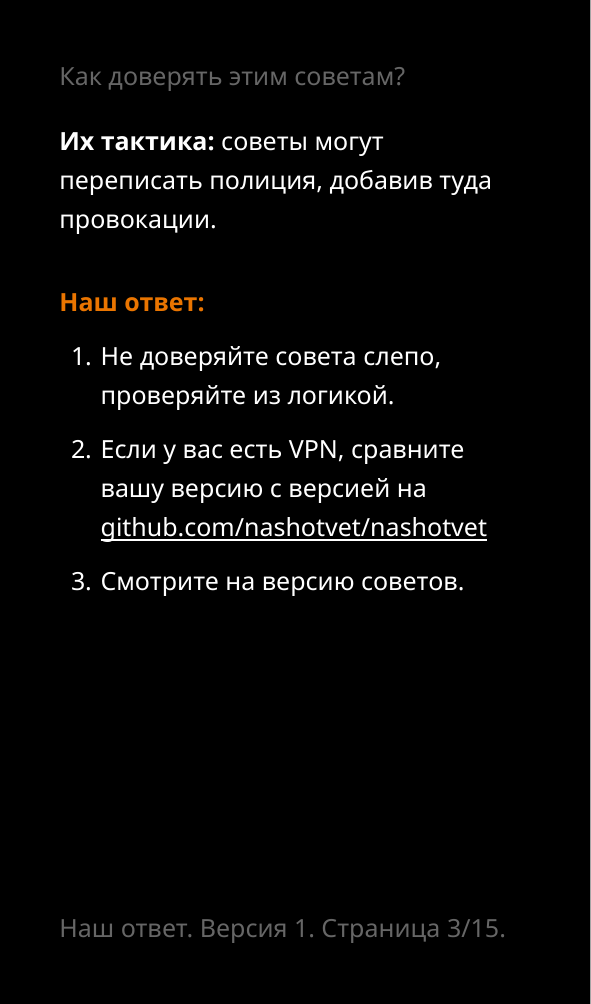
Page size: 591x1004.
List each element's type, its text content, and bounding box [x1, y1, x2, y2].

list Если у вас есть VPN, сравните вашу версию с версией на github.com/nashotvet/nashotvet [71, 432, 531, 544]
list Не доверяйте совета слепо, проверяйте из логикой. [71, 339, 531, 412]
subtitle Как доверять этим советам? [59, 59, 531, 93]
list Смотрите на версию советов. [71, 564, 531, 598]
text Наш ответ: [59, 285, 531, 319]
text Их тактика: советы могут переписать полиция, добавив туда провокации. [59, 123, 531, 236]
